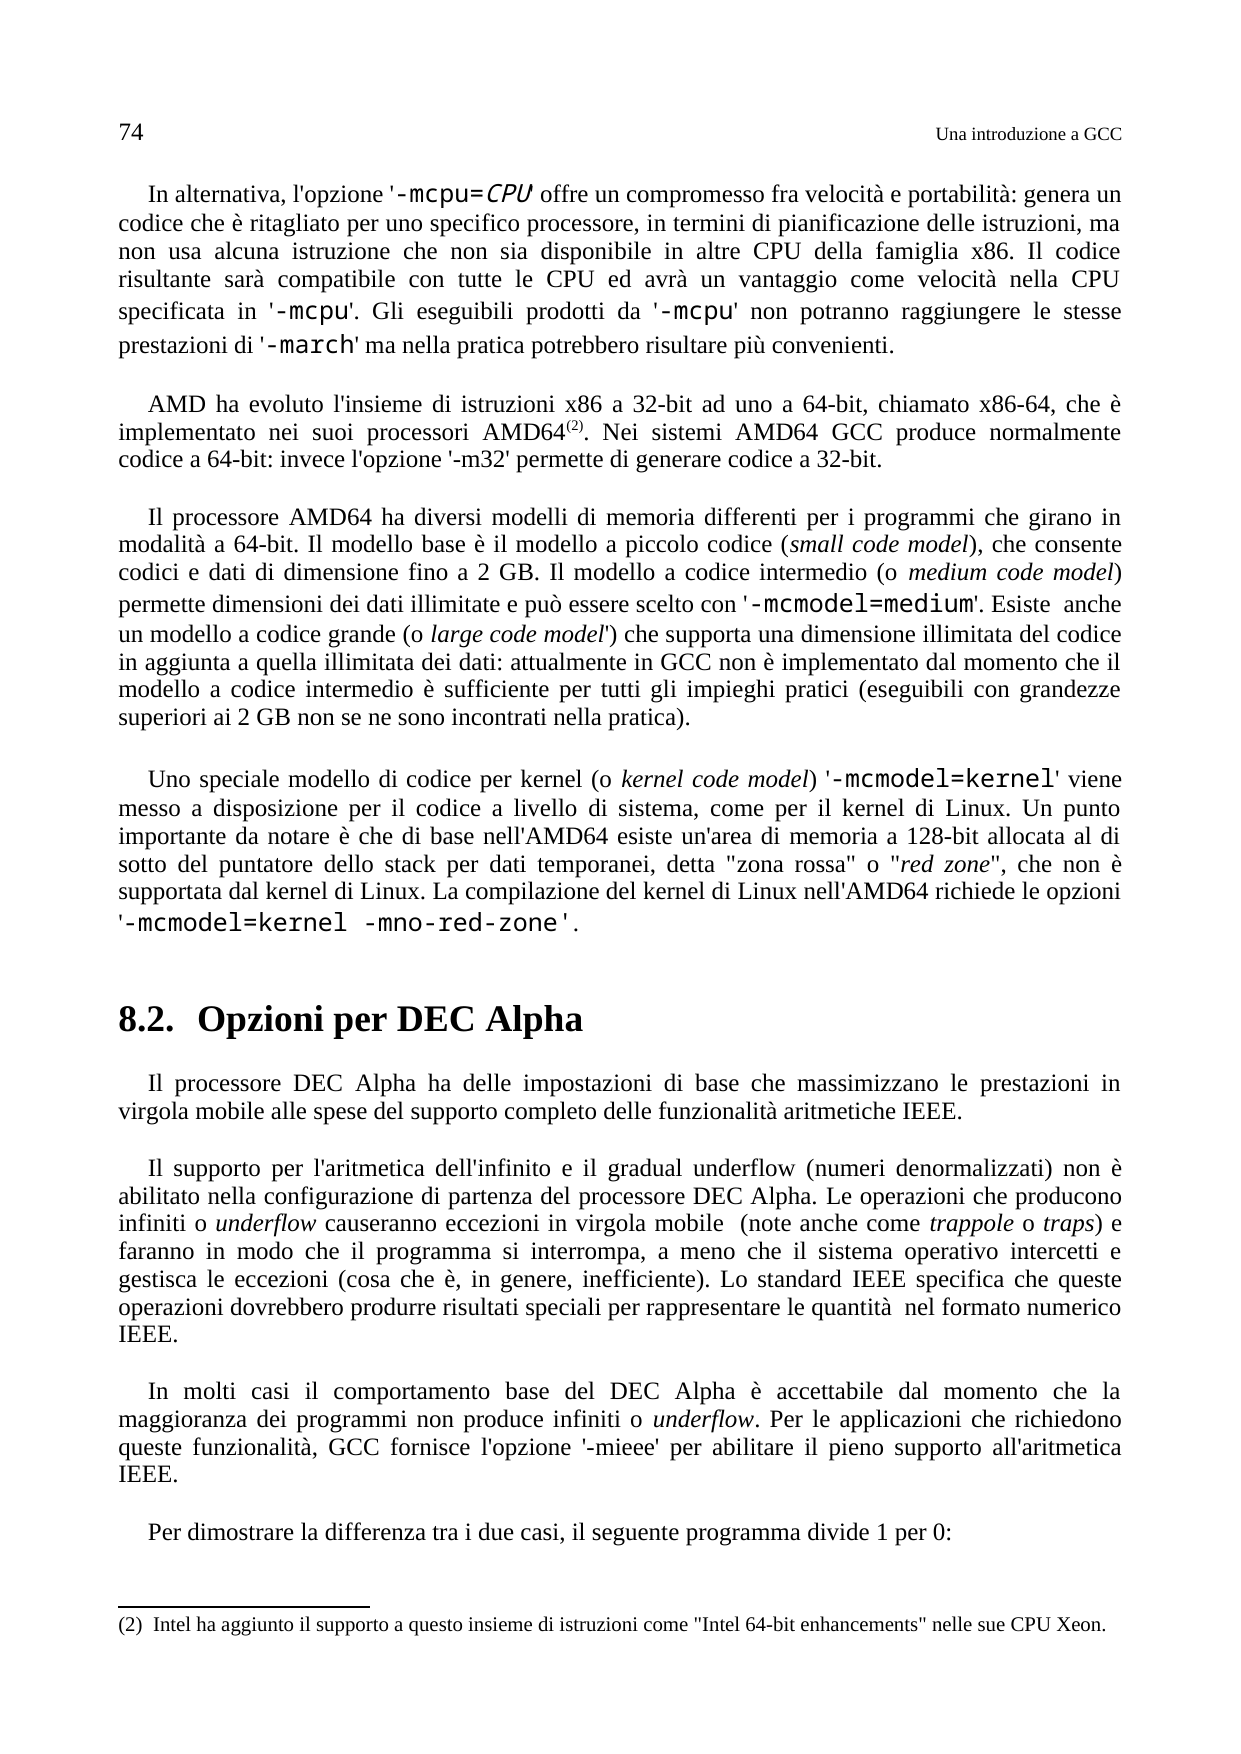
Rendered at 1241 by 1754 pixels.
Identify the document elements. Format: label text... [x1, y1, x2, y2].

text In molti casi il comportamento base del DEC Alpha è accettabile dal momento che la maggioranza dei programmi non produce infiniti o underflow. Per le applicazioni che richiedono queste funzionalità, GCC fornisce l'opzione '-mieee' per abilitare il pieno supporto all'aritmetica IEEE. [118, 1377, 1122, 1488]
text Per dimostrare la differenza tra i due casi, il seguente programma divide 1 per 0: [118, 1518, 1122, 1546]
text Il processore DEC Alpha ha delle impostazioni di base che massimizzano le prestazioni in virgola mobile alle spese del supporto completo delle funzionalità aritmetiche IEEE. [118, 1069, 1122, 1124]
text Il processore AMD64 ha diversi modelli di memoria differenti per i programmi che girano in modalità a 64-bit. Il modello base è il modello a piccolo codice (small code model), che consente codici e dati di dimensione fino a 2 GB. Il modello a codice intermedio (o medium code model) permette dimensioni dei dati illimitate e può essere scelto con '-mcmodel=medium'. Esiste anche un modello a codice grande (o large code model') che supporta una dimensione illimitata del codice in aggiunta a quella illimitata dei dati: attualmente in GCC non è implementato dal momento che il modello a codice intermedio è sufficiente per tutti gli impieghi pratici (eseguibili con grandezze superiori ai 2 GB non se ne sono incontrati nella pratica). [118, 503, 1122, 731]
subtitle Opzioni per DEC Alpha [118, 998, 1122, 1040]
text AMD ha evoluto l'insieme di istruzioni x86 a 32-bit ad uno a 64-bit, chiamato x86-64, che è implementato nei suoi processori AMD64. Nei sistemi AMD64 GCC produce normalmente codice a 64-bit: invece l'opzione '-m32' permette di generare codice a 32-bit. [118, 390, 1122, 473]
text Uno speciale modello di codice per kernel (o kernel code model) '-mcmodel=kernel' viene messo a disposizione per il codice a livello di sistema, come per il kernel di Linux. Un punto importante da notare è che di base nell'AMD64 esiste un'area di memoria a 128-bit allocata al di sotto del puntatore dello stack per dati temporanei, detta "zona rossa" o "red zone", che non è supportata dal kernel di Linux. La compilazione del kernel di Linux nell'AMD64 richiede le opzioni '-mcmodel=kernel -mno-red-zone'. [118, 760, 1122, 939]
text In alternativa, l'opzione '-mcpu=CPU' offre un compromesso fra velocità e portabilità: genera un codice che è ritagliato per uno specifico processore, in termini di pianificazione delle istruzioni, ma non usa alcuna istruzione che non sia disponibile in altre CPU della famiglia x86. Il codice risultante sarà compatibile con tutte le CPU ed avrà un vantaggio come velocità nella CPU specificata in '-mcpu'. Gli eseguibili prodotti da '-mcpu' non potranno raggiungere le stesse prestazioni di '-march' ma nella pratica potrebbero risultare più convenienti. [118, 175, 1122, 361]
text Il supporto per l'aritmetica dell'infinito e il gradual underflow (numeri denormalizzati) non è abilitato nella configurazione di partenza del processore DEC Alpha. Le operazioni che producono infiniti o underflow causeranno eccezioni in virgola mobile (note anche come trappole o traps) e faranno in modo che il programma si interrompa, a meno che il sistema operativo intercetti e gestisca le eccezioni (cosa che è, in genere, inefficiente). Lo standard IEEE specifica che queste operazioni dovrebbero produrre risultati speciali per rappresentare le quantità nel formato numerico IEEE. [118, 1154, 1122, 1348]
text Intel ha aggiunto il supporto a questo insieme di istruzioni come "Intel 64-bit enhancements" nelle sue CPU Xeon. [118, 1613, 1122, 1636]
